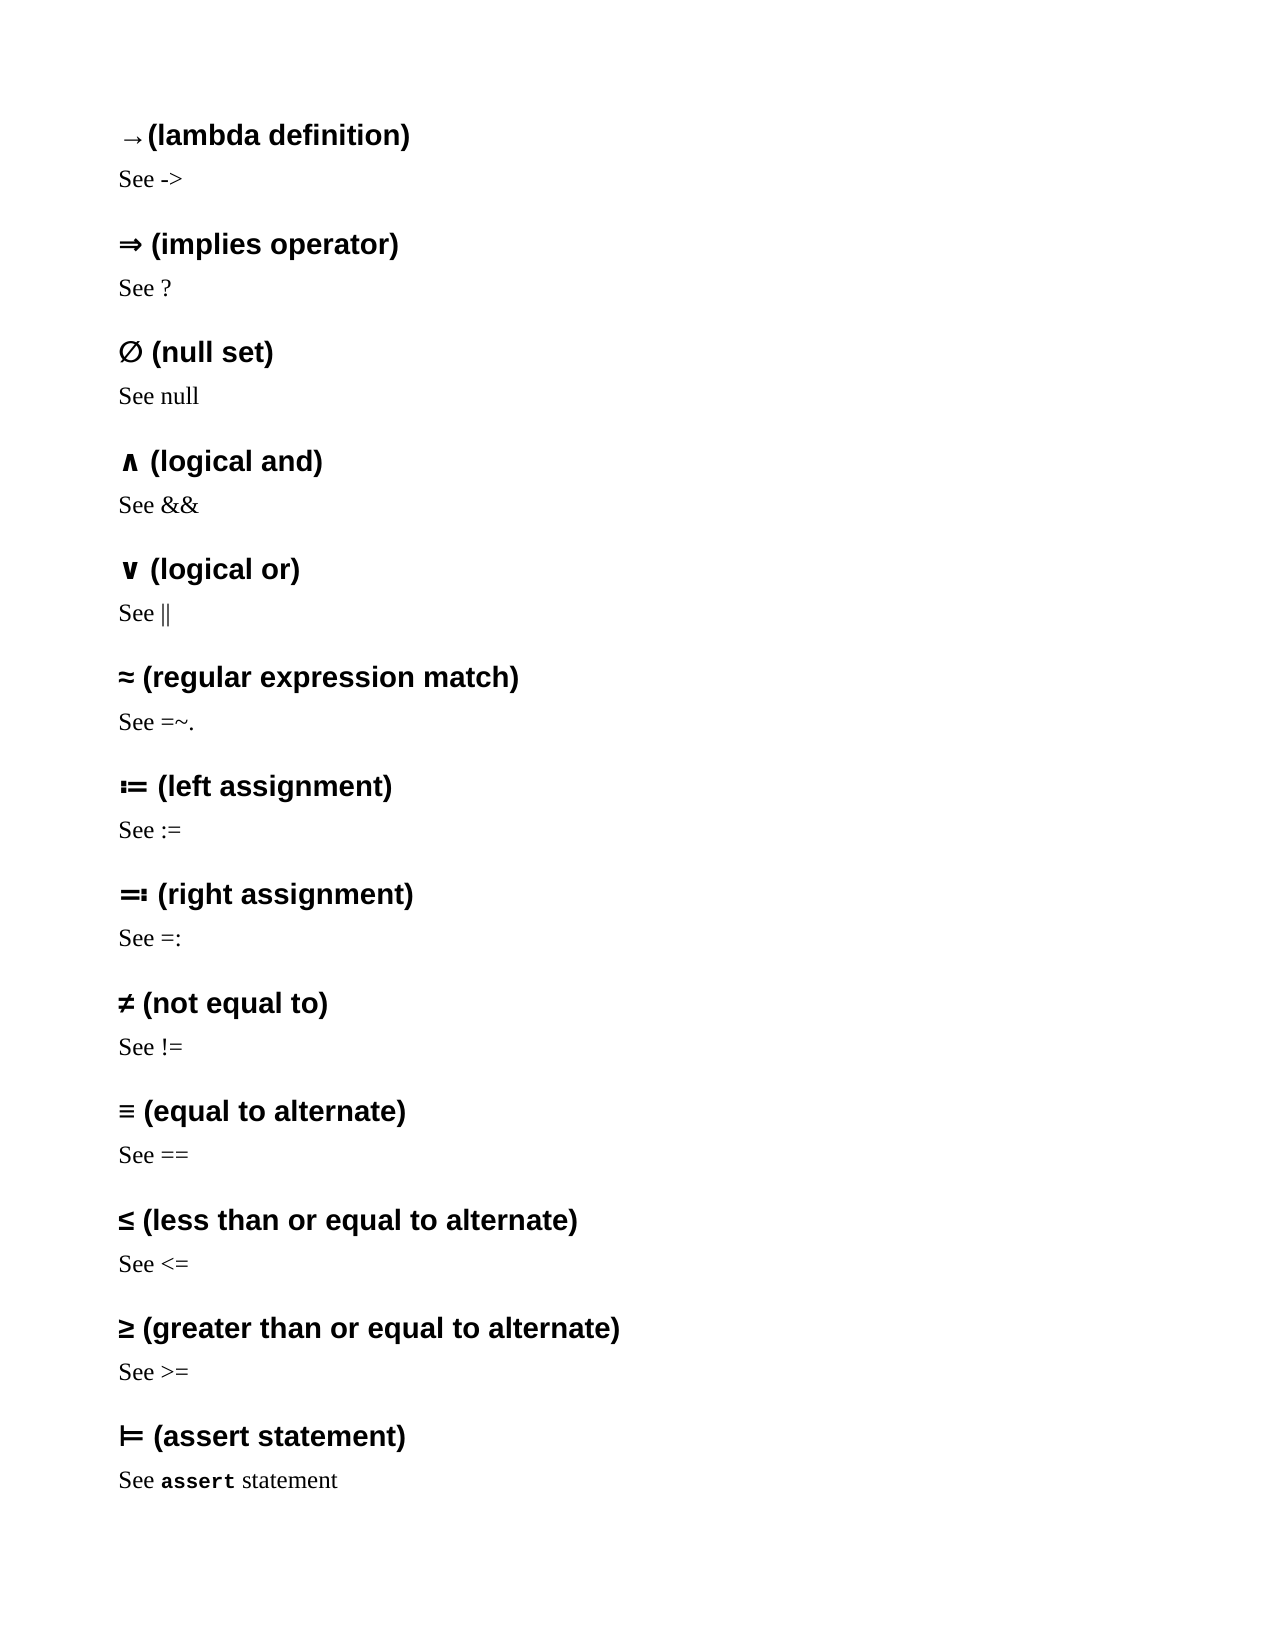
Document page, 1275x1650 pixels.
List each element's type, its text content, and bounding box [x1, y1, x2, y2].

subtitle ≈ (regular expression match) [118, 660, 1157, 694]
text See || [118, 598, 1157, 627]
text See && [118, 490, 1157, 518]
subtitle ≥ (greater than or equal to alternate) [118, 1311, 1157, 1345]
subtitle →(lambda definition) [118, 118, 1157, 152]
subtitle ≡ (equal to alternate) [118, 1094, 1157, 1128]
subtitle ≠ (not equal to) [118, 986, 1157, 1019]
text See ? [118, 273, 1157, 302]
text See =~. [118, 707, 1157, 735]
subtitle ≔ (left assignment) [118, 769, 1157, 802]
subtitle ≤ (less than or equal to alternate) [118, 1202, 1157, 1236]
text See := [118, 815, 1157, 844]
subtitle ≕ (right assignment) [118, 877, 1157, 911]
text See == [118, 1140, 1157, 1169]
text See -> [118, 164, 1157, 193]
text See =: [118, 923, 1157, 952]
subtitle ∅ (null set) [118, 335, 1157, 369]
subtitle ⊨ (assert statement) [118, 1419, 1157, 1453]
text See >= [118, 1357, 1157, 1386]
subtitle ∧ (logical and) [118, 443, 1157, 477]
text See assert statement [118, 1466, 1157, 1495]
subtitle ∨ (logical or) [118, 552, 1157, 586]
subtitle ⇒ (implies operator) [118, 227, 1157, 260]
text See null [118, 381, 1157, 410]
text See != [118, 1032, 1157, 1061]
text See <= [118, 1249, 1157, 1277]
